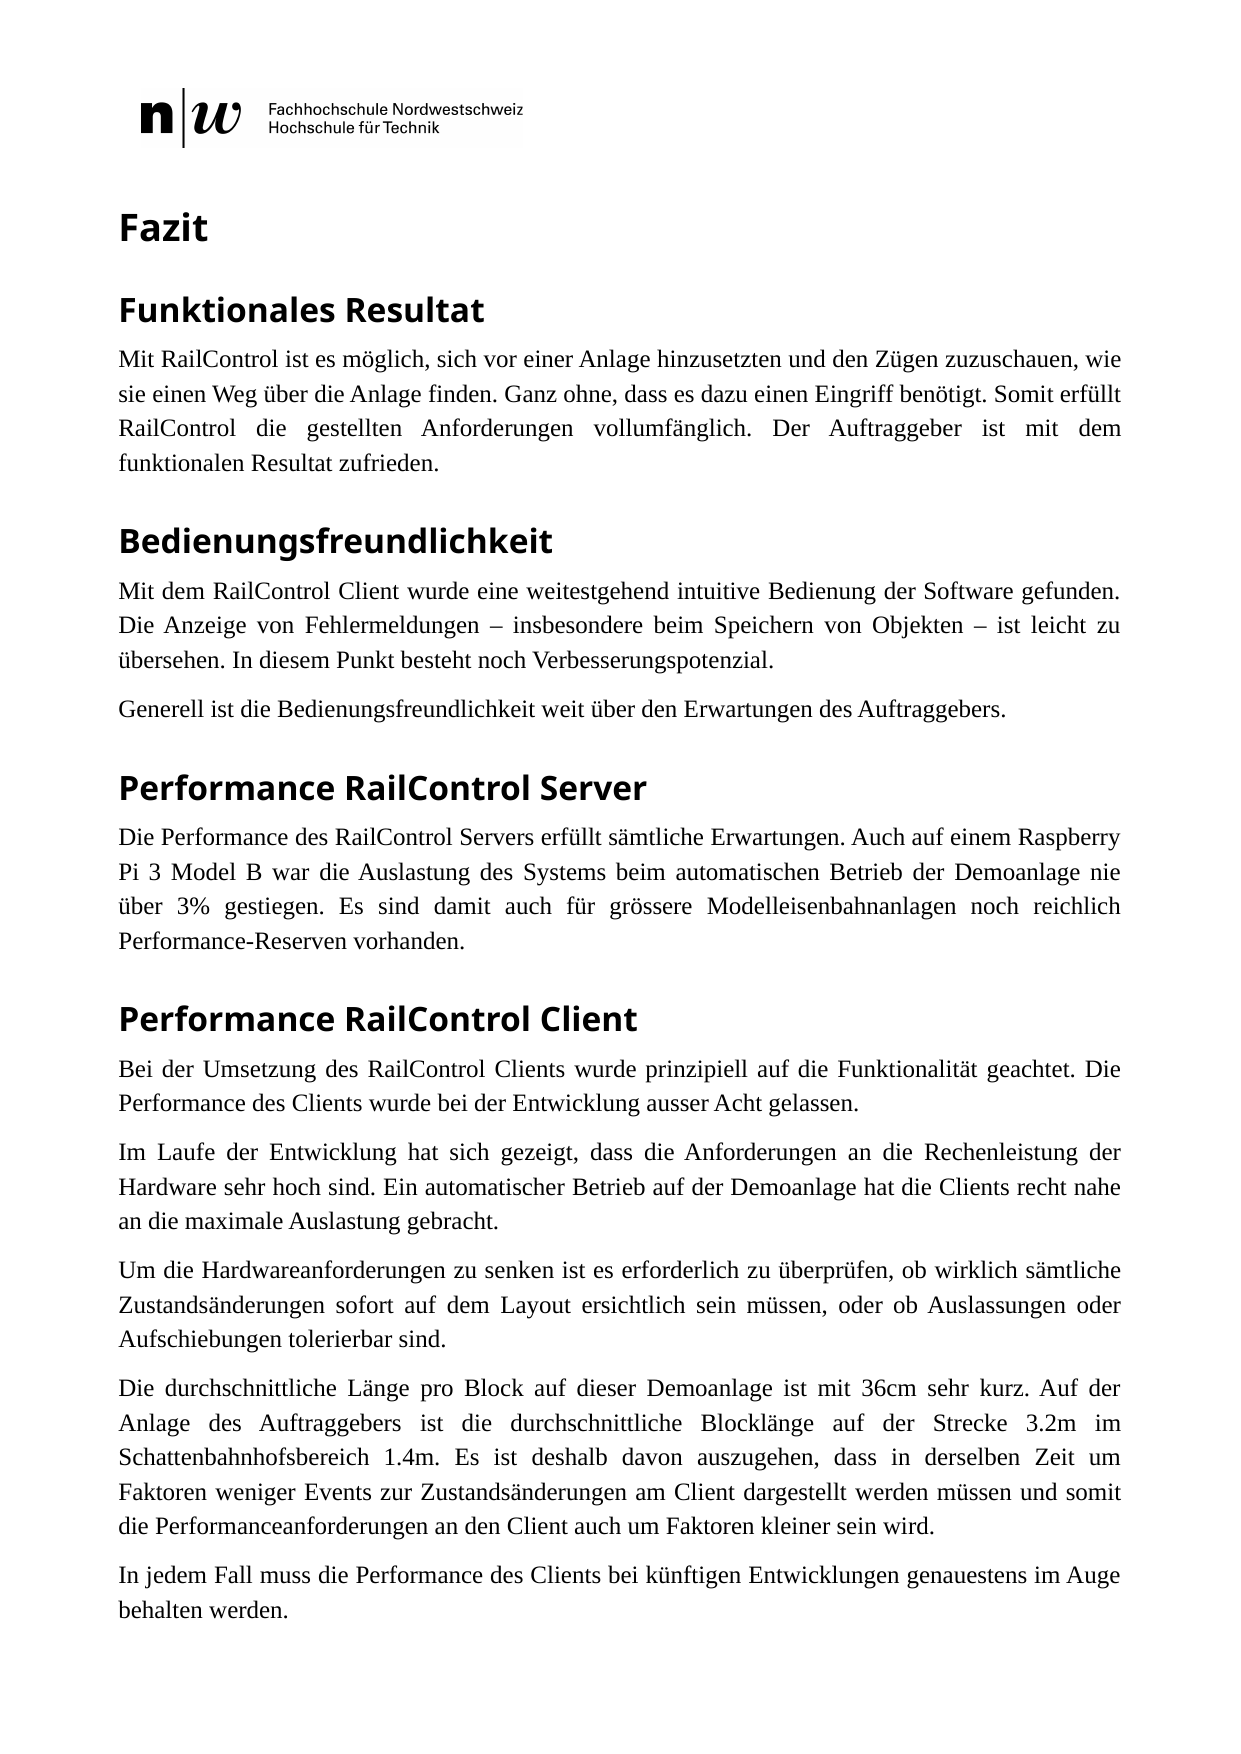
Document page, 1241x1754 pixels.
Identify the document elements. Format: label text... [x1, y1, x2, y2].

text Die durchschnittliche Länge pro Block auf dieser Demoanlage ist mit 36cm sehr kurz. Auf der Anlage des Auftraggebers ist die durchschnittliche Blocklänge auf der Strecke 3.2m im Schattenbahnhofsbereich 1.4m. Es ist deshalb davon auszugehen, dass in derselben Zeit um Faktoren weniger Events zur Zustandsänderungen am Client dargestellt werden müssen und somit die Performanceanforderungen an den Client auch um Faktoren kleiner sein wird. [118, 1373, 1122, 1540]
text Die Performance des RailControl Servers erfüllt sämtliche Erwartungen. Auch auf einem Raspberry Pi 3 Model B war die Auslastung des Systems beim automatischen Betrieb der Demoanlage nie über 3% gestiegen. Es sind damit auch für grössere Modelleisenbahnanlagen noch reichlich Performance-Reserven vorhanden. [118, 822, 1122, 954]
text Bei der Umsetzung des RailControl Clients wurde prinzipiell auf die Funktionalität geachtet. Die Performance des Clients wurde bei der Entwicklung ausser Acht gelassen. [118, 1054, 1122, 1117]
subtitle Bedienungsfreundlichkeit [118, 518, 1122, 564]
text In jedem Fall muss die Performance des Clients bei künftigen Entwicklungen genauestens im Auge behalten werden. [118, 1560, 1122, 1624]
subtitle Performance RailControl Server [118, 764, 1122, 810]
picture [141, 88, 523, 148]
text Mit dem RailControl Client wurde eine weitestgehend intuitive Bedienung der Software gefunden. Die Anzeige von Fehlermeldungen – insbesondere beim Speichern von Objekten – ist leicht zu übersehen. In diesem Punkt besteht noch Verbesserungspotenzial. [118, 576, 1122, 674]
subtitle Funktionales Resultat [118, 286, 1122, 332]
text Mit RailControl ist es möglich, sich vor einer Anlage hinzusetzten und den Zügen zuzuschauen, wie sie einen Weg über die Anlage finden. Ganz ohne, dass es dazu einen Eingriff benötigt. Somit erfüllt RailControl die gestellten Anforderungen vollumfänglich. Der Auftraggeber ist mit dem funktionalen Resultat zufrieden. [118, 344, 1122, 477]
text Generell ist die Bedienungsfreundlichkeit weit über den Erwartungen des Auftraggebers. [118, 694, 1122, 723]
subtitle Performance RailControl Client [118, 996, 1122, 1041]
text Im Laufe der Entwicklung hat sich gezeigt, dass die Anforderungen an die Rechenleistung der Hardware sehr hoch sind. Ein automatischer Betrieb auf der Demoanlage hat die Clients recht nahe an die maximale Auslastung gebracht. [118, 1137, 1122, 1235]
text Um die Hardwareanforderungen zu senken ist es erforderlich zu überprüfen, ob wirklich sämtliche Zustandsänderungen sofort auf dem Layout ersichtlich sein müssen, oder ob Auslassungen oder Aufschiebungen tolerierbar sind. [118, 1255, 1122, 1353]
subtitle Fazit [118, 201, 1122, 253]
